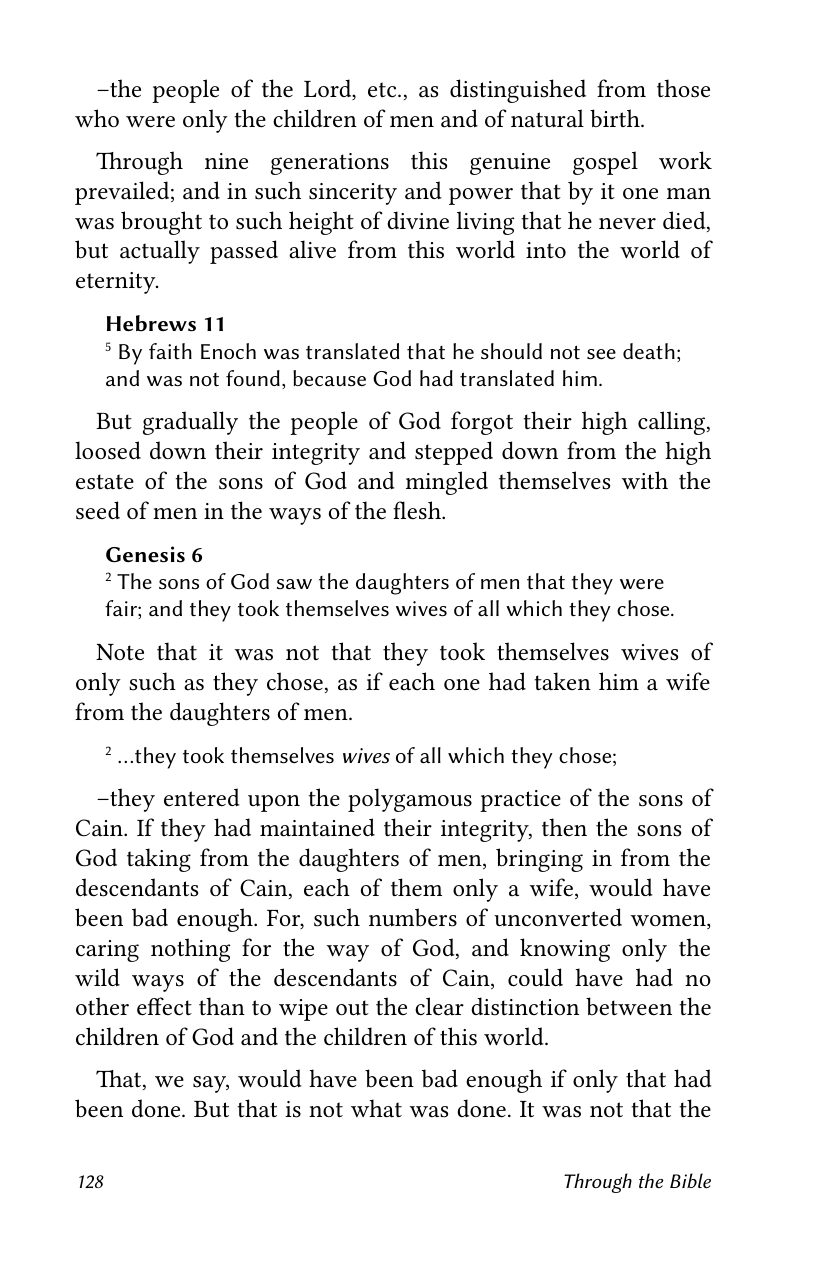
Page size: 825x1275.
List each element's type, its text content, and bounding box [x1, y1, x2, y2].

text But gradually the people of God forgot their high calling, loosed down their integrity and stepped down from the high estate of the sons of God and mingled themselves with the seed of men in the ways of the flesh. [75, 407, 712, 526]
text –the people of the Lord, etc., as distinguished from those who were only the children of men and of natural birth. [75, 75, 712, 133]
text Note that it was not that they took themselves wives of only such as they chose, as if each one had taken him a wife from the daughters of men. [75, 638, 712, 726]
text 5 By faith Enoch was translated that he should not see death; and was not found, because God had translated him. [105, 339, 682, 392]
text Genesis 6 [105, 542, 712, 568]
text –they entered upon the polygamous practice of the sons of Cain. If they had maintained their integrity, then the sons of God taking from the daughters of men, bringing in from the descendants of Cain, each of them only a wife, would have been bad enough. For, such numbers of unconverted women, caring nothing for the way of God, and knowing only the wild ways of the descendants of Cain, could have had no other effect than to wipe out the clear distinction between the children of God and the children of this world. [75, 784, 712, 1052]
text That, we say, would have been bad enough if only that had been done. But that is not what was done. It was not that the [75, 1065, 712, 1124]
text Through nine generations this genuine gospel work prevailed; and in such sincerity and power that by it one man was brought to such height of divine living that he never died, but actually passed alive from this world into the world of eternity. [75, 147, 712, 295]
text 2 The sons of God saw the daughters of men that they were fair; and they took themselves wives of all which they chose. [105, 569, 682, 622]
text Hebrews 11 [105, 311, 712, 337]
text 2 ...they took themselves wives of all which they chose; [105, 742, 682, 769]
